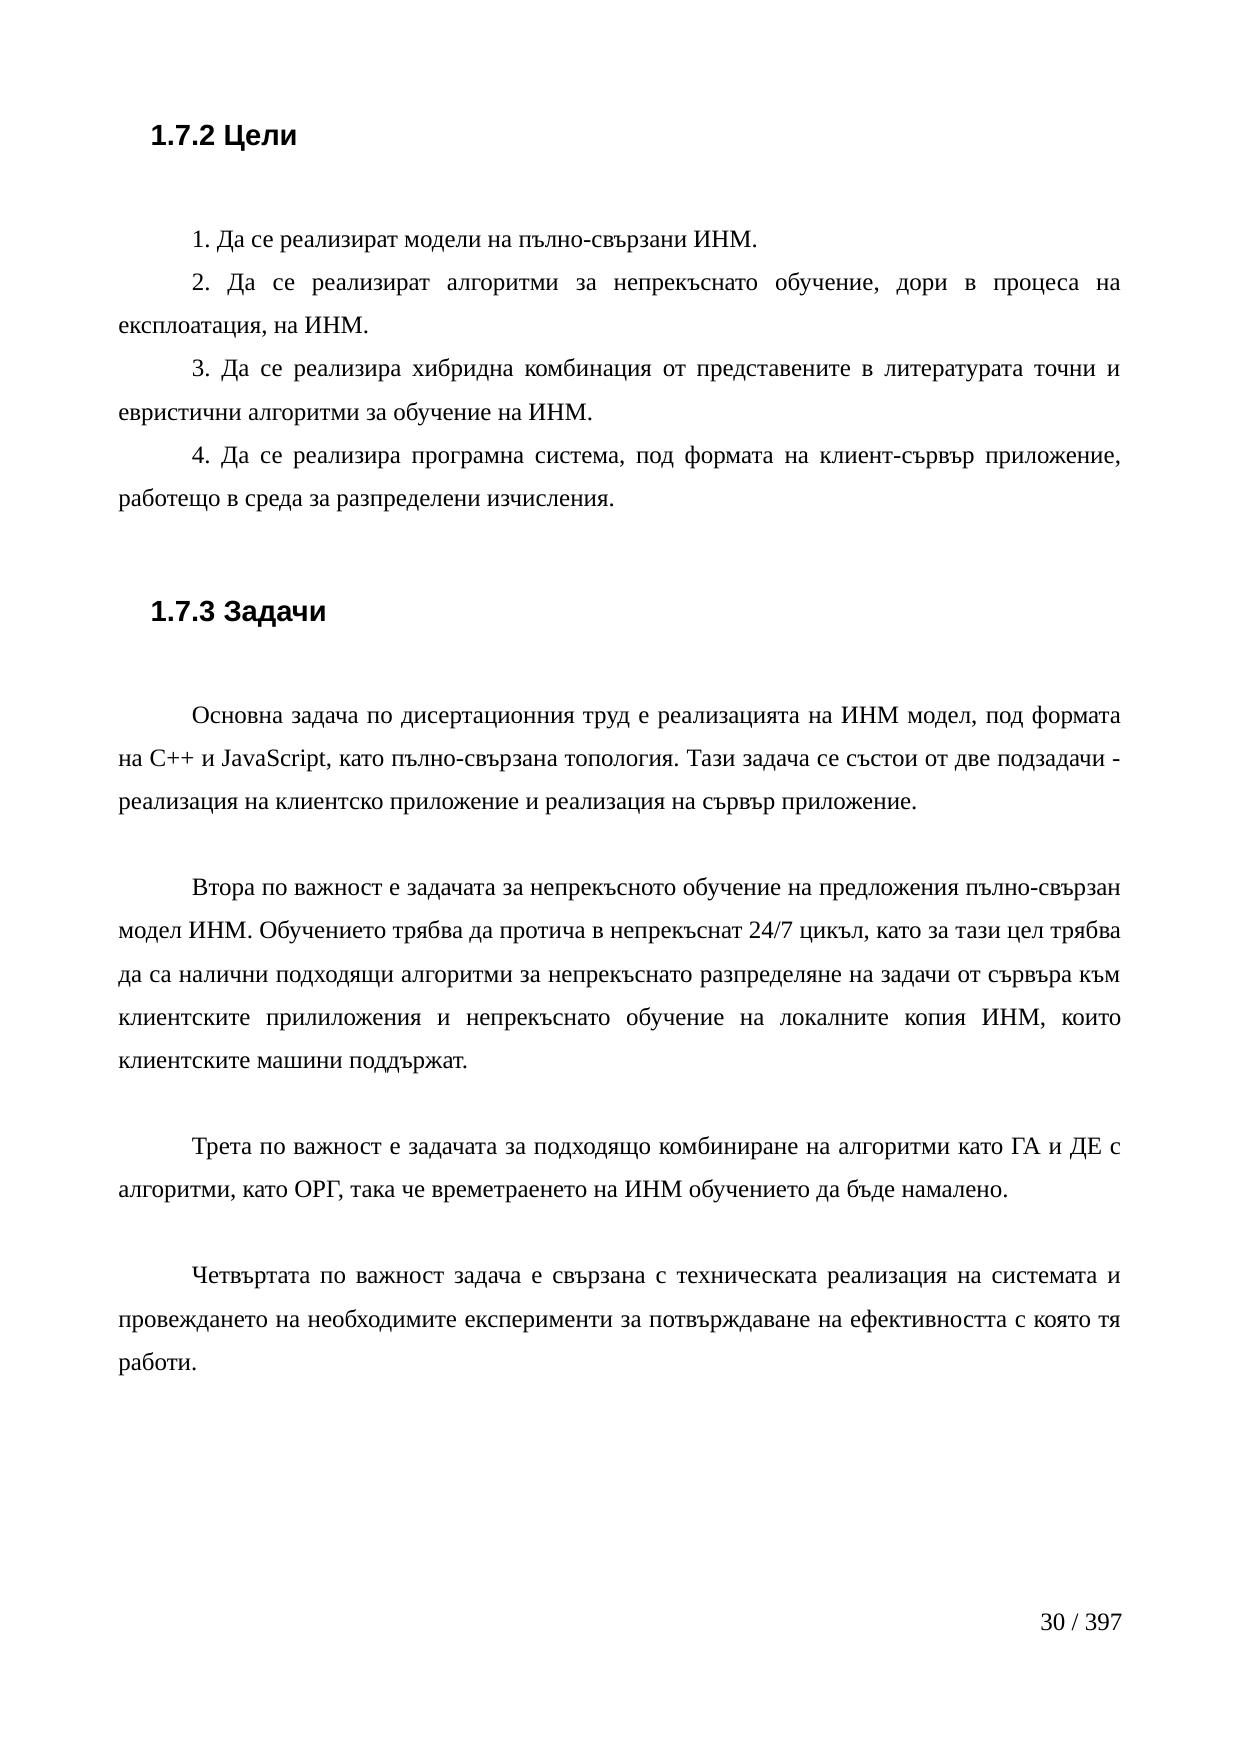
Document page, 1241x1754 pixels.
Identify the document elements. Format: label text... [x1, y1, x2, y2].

text Втора по важност е задачата за непрекъсното обучение на предложения пълно-свързан модел ИНМ. Обучението трябва да протича в непрекъснат 24/7 цикъл, като за тази цел трябва да са налични подходящи алгоритми за непрекъснато разпределяне на задачи от сървъра към клиентските прилиложения и непрекъснато обучение на локалните копия ИНМ, които клиентските машини поддържат. [118, 872, 1122, 1074]
subtitle 1.7.2 Цели [118, 118, 1122, 152]
text Трета по важност е задачата за подходящо комбиниране на алгоритми като ГА и ДЕ с алгоритми, като ОРГ, така че времетраенето на ИНМ обучението да бъде намалено. [118, 1131, 1122, 1203]
text Четвъртата по важност задача е свързана с техническата реализация на системата и провеждането на необходимите експерименти за потвърждаване на ефективността с която тя работи. [118, 1261, 1122, 1376]
text 1. Да се реализират модели на пълно-свързани ИНМ. [118, 224, 1122, 253]
text 2. Да се реализират алгоритми за непрекъснато обучение, дори в процеса на експлоатация, на ИНМ. [118, 267, 1122, 339]
text 4. Да се реализира програмна система, под формата на клиент-сървър приложение, работещо в среда за разпределени изчисления. [118, 440, 1122, 512]
text 3. Да се реализира хибридна комбинация от представените в литературата точни и евристични алгоритми за обучение на ИНМ. [118, 353, 1122, 425]
text Основна задача по дисертационния труд е реализацията на ИНМ модел, под формата на С++ и JavaScript, като пълно-свързана топология. Тази задача се състои от две подзадачи - реализация на клиентско приложение и реализация на сървър приложение. [118, 700, 1122, 815]
subtitle 1.7.3 Задачи [118, 594, 1122, 628]
